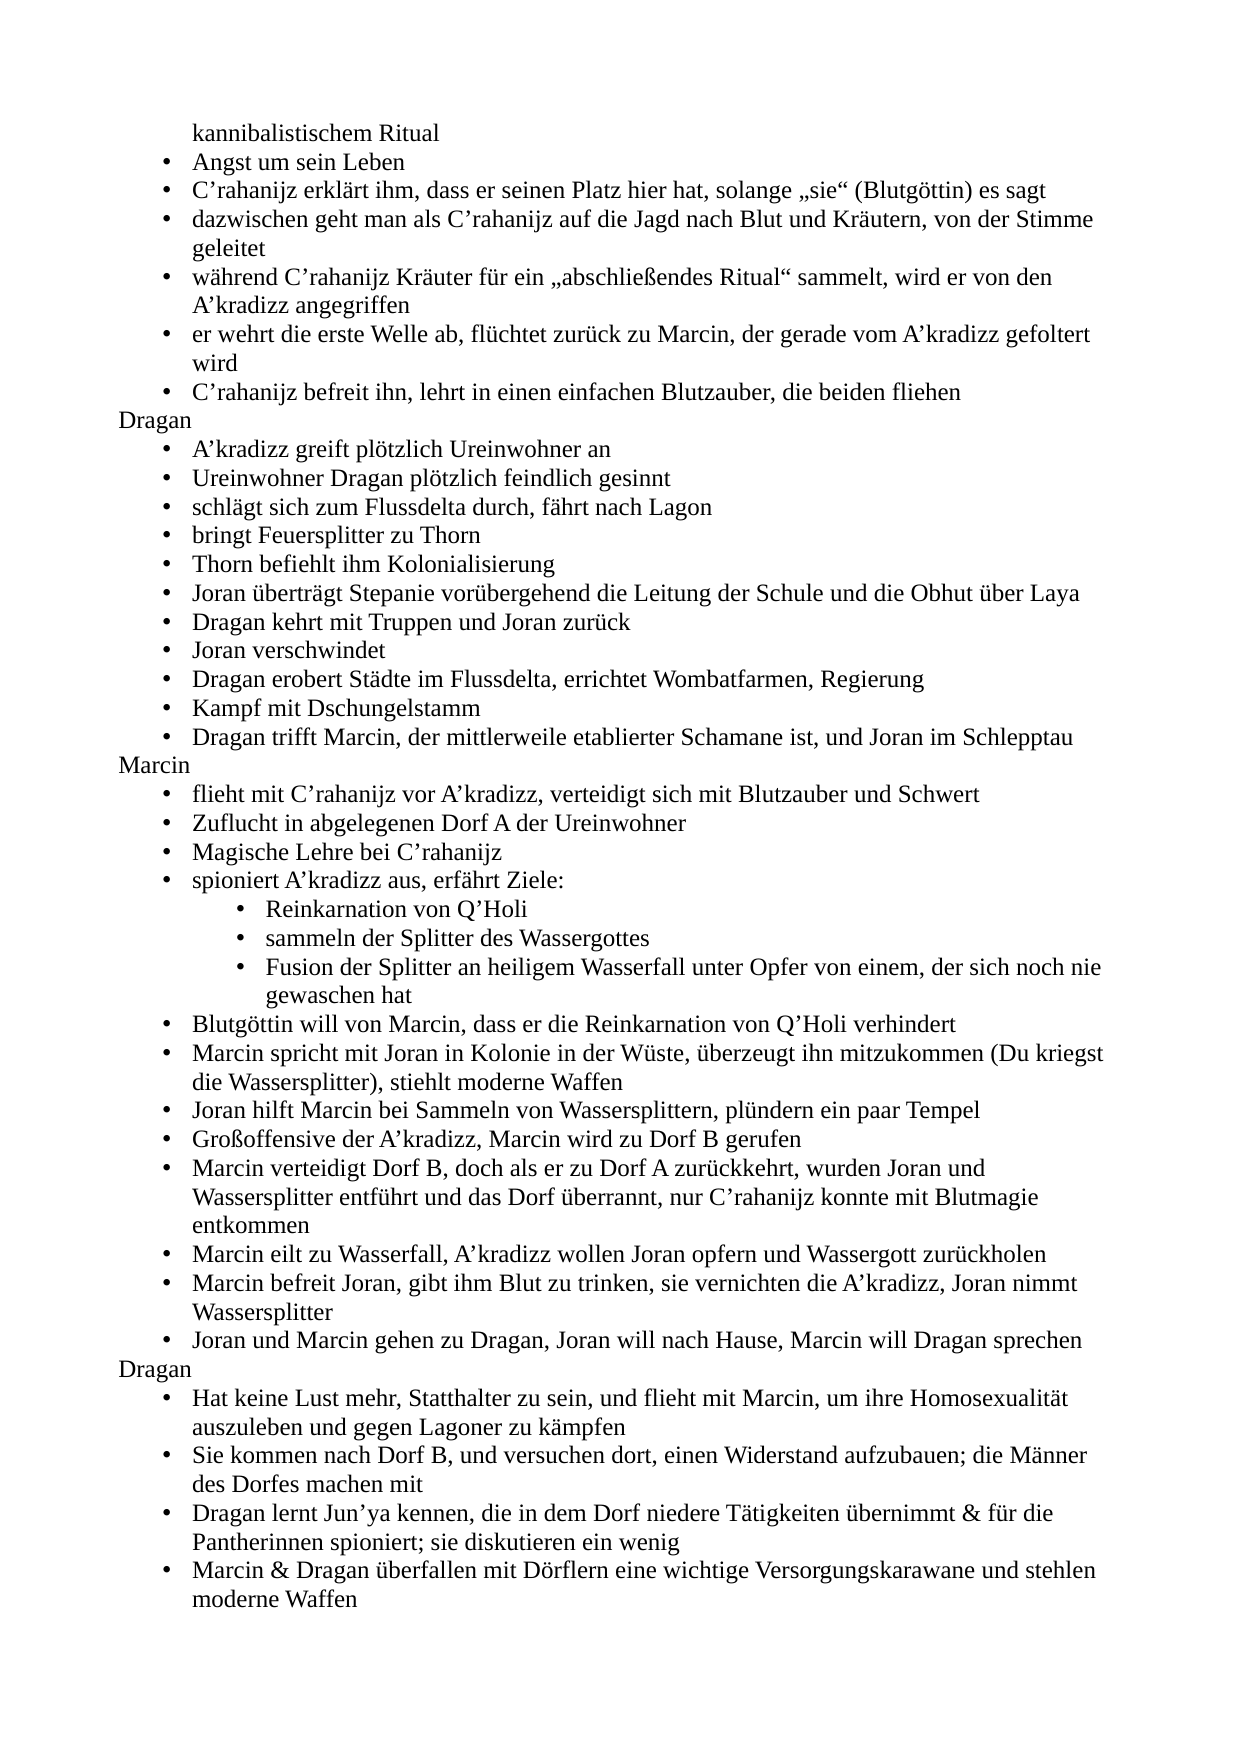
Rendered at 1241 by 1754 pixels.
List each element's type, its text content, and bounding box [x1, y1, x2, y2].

list Blutgöttin will von Marcin, dass er die Reinkarnation von Q’Holi verhindert [162, 1009, 1122, 1038]
list A’kradizz greift plötzlich Ureinwohner an [162, 434, 1122, 463]
list Thorn befiehlt ihm Kolonialisierung [162, 549, 1122, 578]
list Joran und Marcin gehen zu Dragan, Joran will nach Hause, Marcin will Dragan sprechen [162, 1326, 1122, 1354]
list dazwischen geht man als C’rahanijz auf die Jagd nach Blut und Kräutern, von der Stimme geleitet [162, 204, 1122, 262]
list Joran überträgt Stepanie vorübergehend die Leitung der Schule und die Obhut über Laya [162, 578, 1122, 607]
list Dragan erobert Städte im Flussdelta, errichtet Wombatfarmen, Regierung [162, 664, 1122, 693]
list Reinkarnation von Q’Holi [236, 894, 1122, 923]
text Dragan [118, 406, 1122, 434]
list Marcin befreit Joran, gibt ihm Blut zu trinken, sie vernichten die A’kradizz, Joran nimmt Wassersplitter [162, 1268, 1122, 1326]
list Ureinwohner Dragan plötzlich feindlich gesinnt [162, 463, 1122, 492]
list Großoffensive der A’kradizz, Marcin wird zu Dorf B gerufen [162, 1124, 1122, 1153]
list Dragan lernt Jun’ya kennen, die in dem Dorf niedere Tätigkeiten übernimmt & für die Pantherinnen spioniert; sie diskutieren ein wenig [162, 1498, 1122, 1556]
list Joran hilft Marcin bei Sammeln von Wassersplittern, plündern ein paar Tempel [162, 1096, 1122, 1124]
list kannibalistischem Ritual [162, 118, 1122, 147]
list Marcin eilt zu Wasserfall, A’kradizz wollen Joran opfern und Wassergott zurückholen [162, 1239, 1122, 1268]
list Zuflucht in abgelegenen Dorf A der Ureinwohner [162, 808, 1122, 837]
text Dragan [118, 1354, 1122, 1383]
list während C’rahanijz Kräuter für ein „abschließendes Ritual“ sammelt, wird er von den A’kradizz angegriffen [162, 262, 1122, 319]
list C’rahanijz erklärt ihm, dass er seinen Platz hier hat, solange „sie“ (Blutgöttin) es sagt [162, 176, 1122, 204]
list flieht mit C’rahanijz vor A’kradizz, verteidigt sich mit Blutzauber und Schwert [162, 779, 1122, 808]
list Angst um sein Leben [162, 147, 1122, 176]
list Fusion der Splitter an heiligem Wasserfall unter Opfer von einem, der sich noch nie gewaschen hat [236, 952, 1122, 1009]
list Marcin & Dragan überfallen mit Dörflern eine wichtige Versorgungskarawane und stehlen moderne Waffen [162, 1556, 1122, 1613]
list schlägt sich zum Flussdelta durch, fährt nach Lagon [162, 492, 1122, 521]
list Dragan kehrt mit Truppen und Joran zurück [162, 607, 1122, 636]
list Marcin verteidigt Dorf B, doch als er zu Dorf A zurückkehrt, wurden Joran und Wassersplitter entführt und das Dorf überrannt, nur C’rahanijz konnte mit Blutmagie entkommen [162, 1153, 1122, 1239]
list Hat keine Lust mehr, Statthalter zu sein, und flieht mit Marcin, um ihre Homosexualität auszuleben und gegen Lagoner zu kämpfen [162, 1383, 1122, 1441]
text Marcin [118, 751, 1122, 779]
list Marcin spricht mit Joran in Kolonie in der Wüste, überzeugt ihn mitzukommen (Du kriegst die Wassersplitter), stiehlt moderne Waffen [162, 1038, 1122, 1096]
list C’rahanijz befreit ihn, lehrt in einen einfachen Blutzauber, die beiden fliehen [162, 377, 1122, 406]
list er wehrt die erste Welle ab, flüchtet zurück zu Marcin, der gerade vom A’kradizz gefoltert wird [162, 319, 1122, 377]
list Dragan trifft Marcin, der mittlerweile etablierter Schamane ist, und Joran im Schlepptau [162, 722, 1122, 751]
list bringt Feuersplitter zu Thorn [162, 521, 1122, 549]
list spioniert A’kradizz aus, erfährt Ziele: [162, 866, 1122, 894]
list sammeln der Splitter des Wassergottes [236, 923, 1122, 952]
list Kampf mit Dschungelstamm [162, 693, 1122, 722]
list Joran verschwindet [162, 636, 1122, 664]
list Magische Lehre bei C’rahanijz [162, 837, 1122, 866]
list Sie kommen nach Dorf B, und versuchen dort, einen Widerstand aufzubauen; die Männer des Dorfes machen mit [162, 1441, 1122, 1498]
